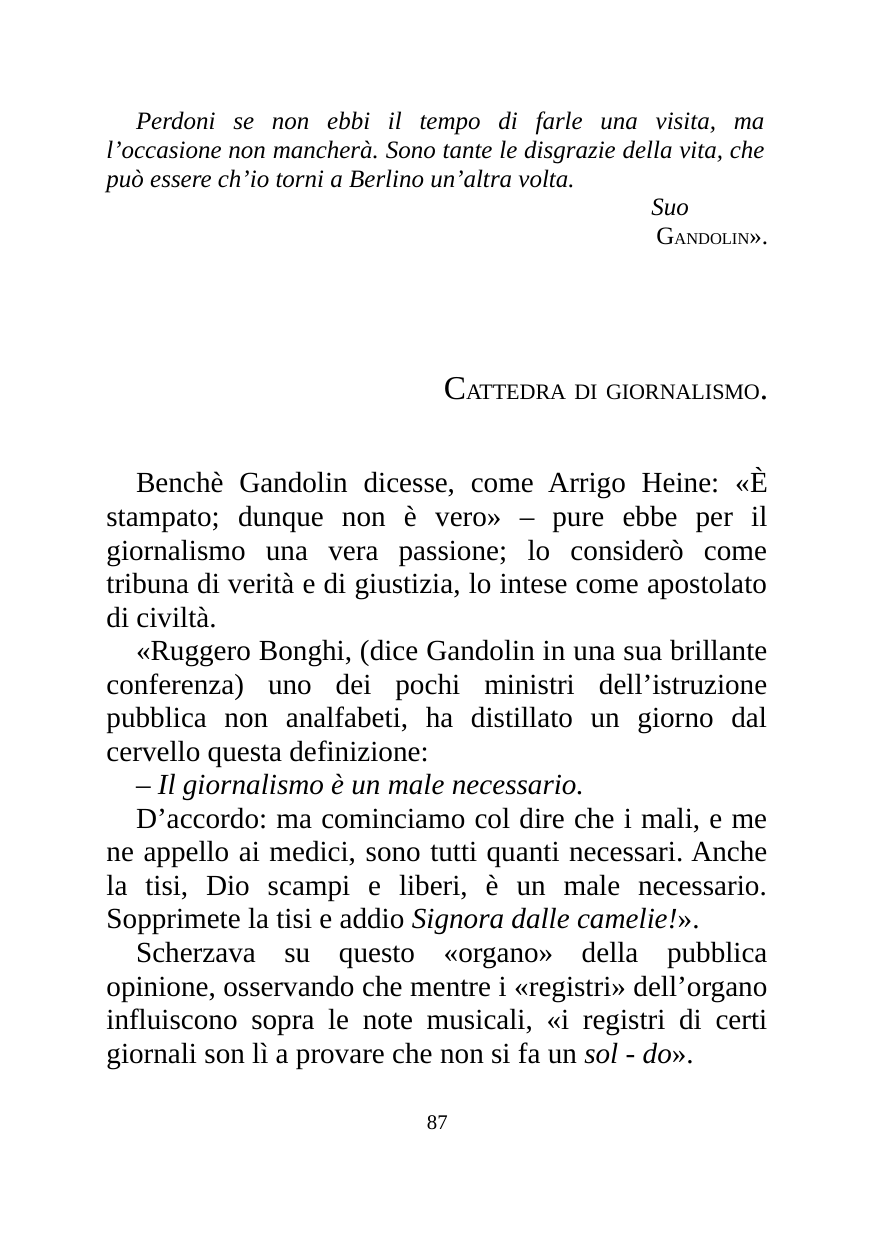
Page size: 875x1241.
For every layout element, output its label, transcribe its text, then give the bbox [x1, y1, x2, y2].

text Perdoni se non ebbi il tempo di farle una visita, ma l’occasione non mancherà. Sono tante le disgrazie della vita, che può essere ch’io torni a Berlino un’altra volta. [106, 106, 768, 192]
text Scherzava su questo «organo» della pubblica opinione, osservando che mentre i «registri» dell’organo influiscono sopra le note musicali, «i registri di certi giornali son lì a provare che non si fa un sol - do». [106, 935, 768, 1069]
text «Ruggero Bonghi, (dice Gandolin in una sua brillante conferenza) uno dei pochi ministri dell’istruzione pubblica non analfabeti, ha distillato un giorno dal cervello questa definizione: [106, 633, 768, 767]
text Suo [106, 192, 691, 221]
text Gandolin». [106, 221, 768, 250]
text Benchè Gandolin dicesse, come Arrigo Heine: «È stampato; dunque non è vero» – pure ebbe per il giornalismo una vera passione; lo considerò come tribuna di verità e di giustizia, lo intese come apostolato di civiltà. [106, 466, 768, 633]
text – Il giornalismo è un male necessario. [106, 767, 768, 801]
text D’accordo: ma cominciamo col dire che i mali, e me ne appello ai medici, sono tutti quanti necessari. Anche la tisi, Dio scampi e liberi, è un male necessario. Sopprimete la tisi e addio Signora dalle camelie!». [106, 801, 768, 935]
subtitle Cattedra di giornalismo. [106, 368, 768, 406]
